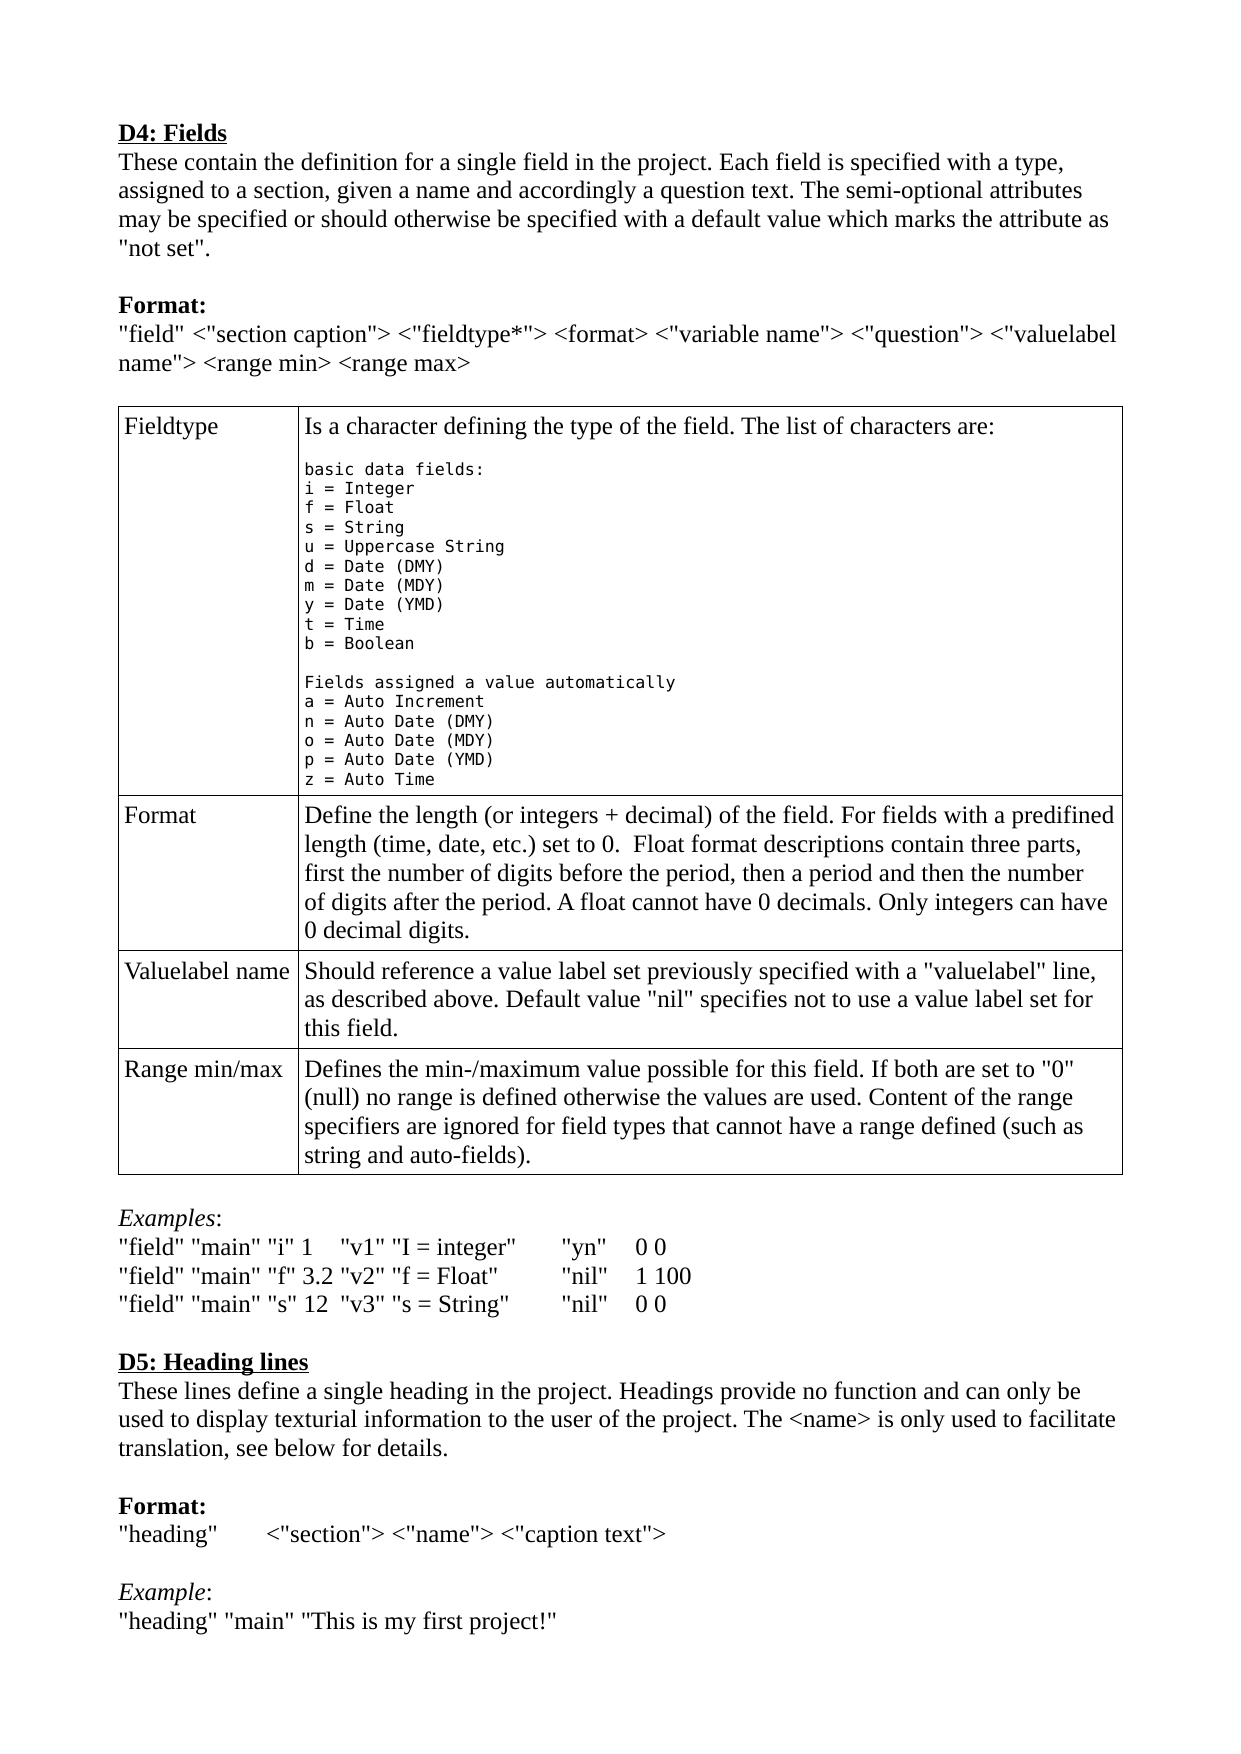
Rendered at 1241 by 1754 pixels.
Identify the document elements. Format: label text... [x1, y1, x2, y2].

table_header Fieldtype [119, 407, 298, 795]
text Example: [118, 1577, 1122, 1606]
text Format: [118, 1491, 1122, 1519]
table_cell Range min/max [119, 1049, 298, 1174]
text "field" "main" "s" 12 "v3" "s = String" "nil" 0 0 [118, 1289, 1122, 1318]
table_cell Define the length (or integers + decimal) of the field. For fields with a predifined length (time, date, etc.) set to 0. Float format descriptions contain three parts, first the number of digits before the period, then a period and then the number of digits after the period. A float cannot have 0 decimals. Only integers can have 0 decimal digits. [299, 796, 1122, 950]
table_cell Defines the min-/maximum value possible for this field. If both are set to "0" (null) no range is defined otherwise the values are used. Content of the range specifiers are ignored for field types that cannot have a range defined (such as string and auto-fields). [299, 1049, 1122, 1174]
text "field" "main" "i" 1 "v1" "I = integer" "yn" 0 0 [118, 1232, 1122, 1261]
text D4: Fields [118, 118, 1122, 147]
table_cell Format [119, 796, 298, 950]
table_cell Should reference a value label set previously specified with a "valuelabel" line, as described above. Default value "nil" specifies not to use a value label set for this field. [299, 951, 1122, 1048]
text These contain the definition for a single field in the project. Each field is specified with a type, assigned to a section, given a name and accordingly a question text. The semi-optional attributes may be specified or should otherwise be specified with a default value which marks the attribute as "not set". [118, 147, 1122, 262]
text "field" "main" "f" 3.2 "v2" "f = Float" "nil" 1 100 [118, 1261, 1122, 1289]
text These lines define a single heading in the project. Headings provide no function and can only be used to display texturial information to the user of the project. The <name> is only used to facilitate translation, see below for details. [118, 1376, 1122, 1462]
table_cell Valuelabel name [119, 951, 298, 1048]
text "heading" "main" "This is my first project!" [118, 1606, 1122, 1634]
text Format: [118, 291, 1122, 319]
text "heading" <"section"> <"name"> <"caption text"> [118, 1519, 1122, 1548]
text D5: Heading lines [118, 1347, 1122, 1376]
text Examples: [118, 1203, 1122, 1232]
text "field" <"section caption"> <"fieldtype*"> <format> <"variable name"> <"question"> <"valuelabel name"> <range min> <range max> [118, 319, 1122, 377]
table_header Is a character defining the type of the field. The list of characters are: basic data fields: i = Integer f = Float s = String u = Uppercase String d = Date (DMY) m = Date (MDY) y = Date (YMD) t = Time b = Boolean Fields assigned a value automatically a = Auto Increment n = Auto Date (DMY) o = Auto Date (MDY) p = Auto Date (YMD) z = Auto Time [299, 407, 1122, 795]
